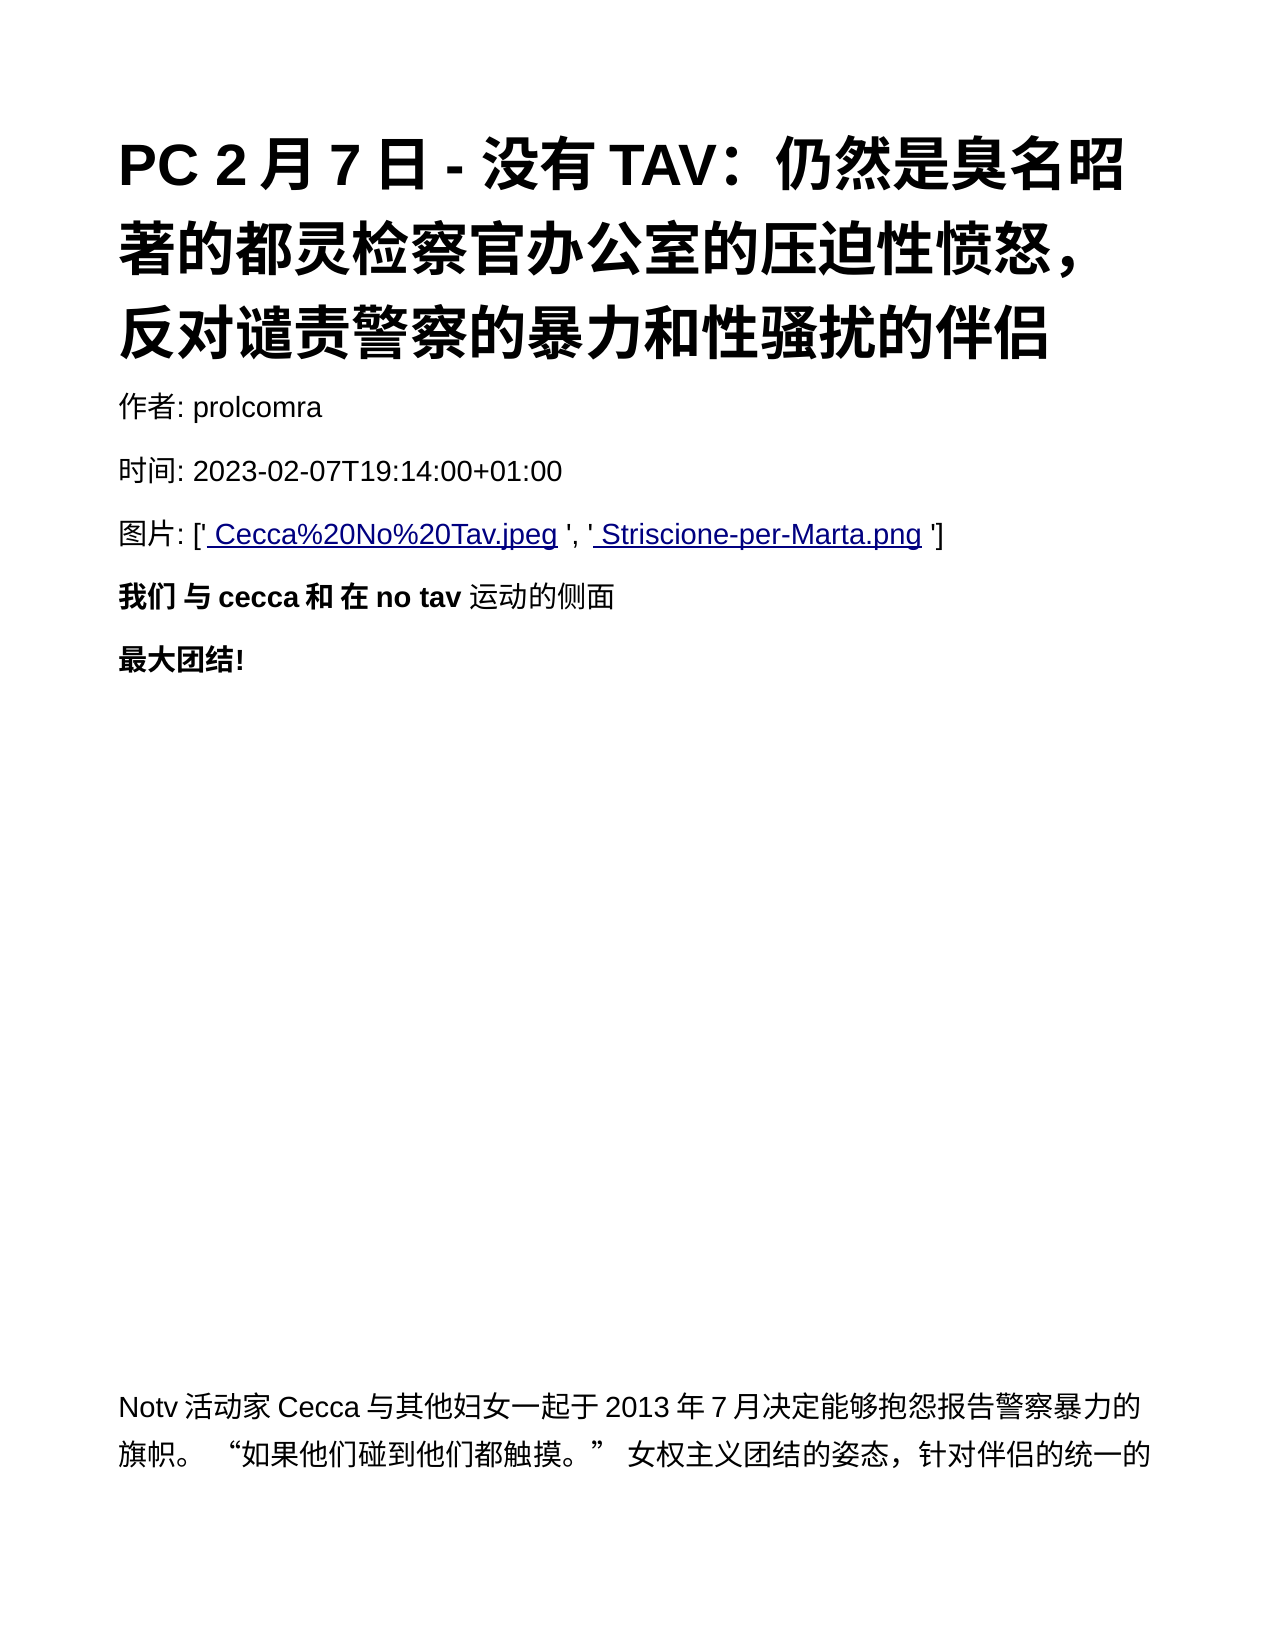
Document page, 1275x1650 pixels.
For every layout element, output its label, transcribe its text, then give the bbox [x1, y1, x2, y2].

text 图片: [' Cecca%20No%20Tav.jpeg ', ' Striscione-per-Marta.png '] [118, 510, 1157, 553]
subtitle PC 2月7日 - 没有TAV：仍然是臭名昭著的都灵检察官办公室的压迫性愤怒，反对谴责警察的暴力和性骚扰的伴侣 [118, 118, 1157, 372]
text Notv活动家Cecca与其他妇女一起于2013年7月决定能够抱怨报告警察暴力的旗帜。 “如果他们碰到他们都触摸。” 女权主义团结的姿态，针对伴侣的统一的 [118, 700, 1157, 1474]
text 最大团结! [118, 637, 1157, 679]
text 作者: prolcomra [118, 384, 1157, 426]
text 时间: 2023-02-07T19:14:00+01:00 [118, 447, 1157, 489]
text 我们 与cecca和 在no tav 运动的侧面 [118, 573, 1157, 616]
